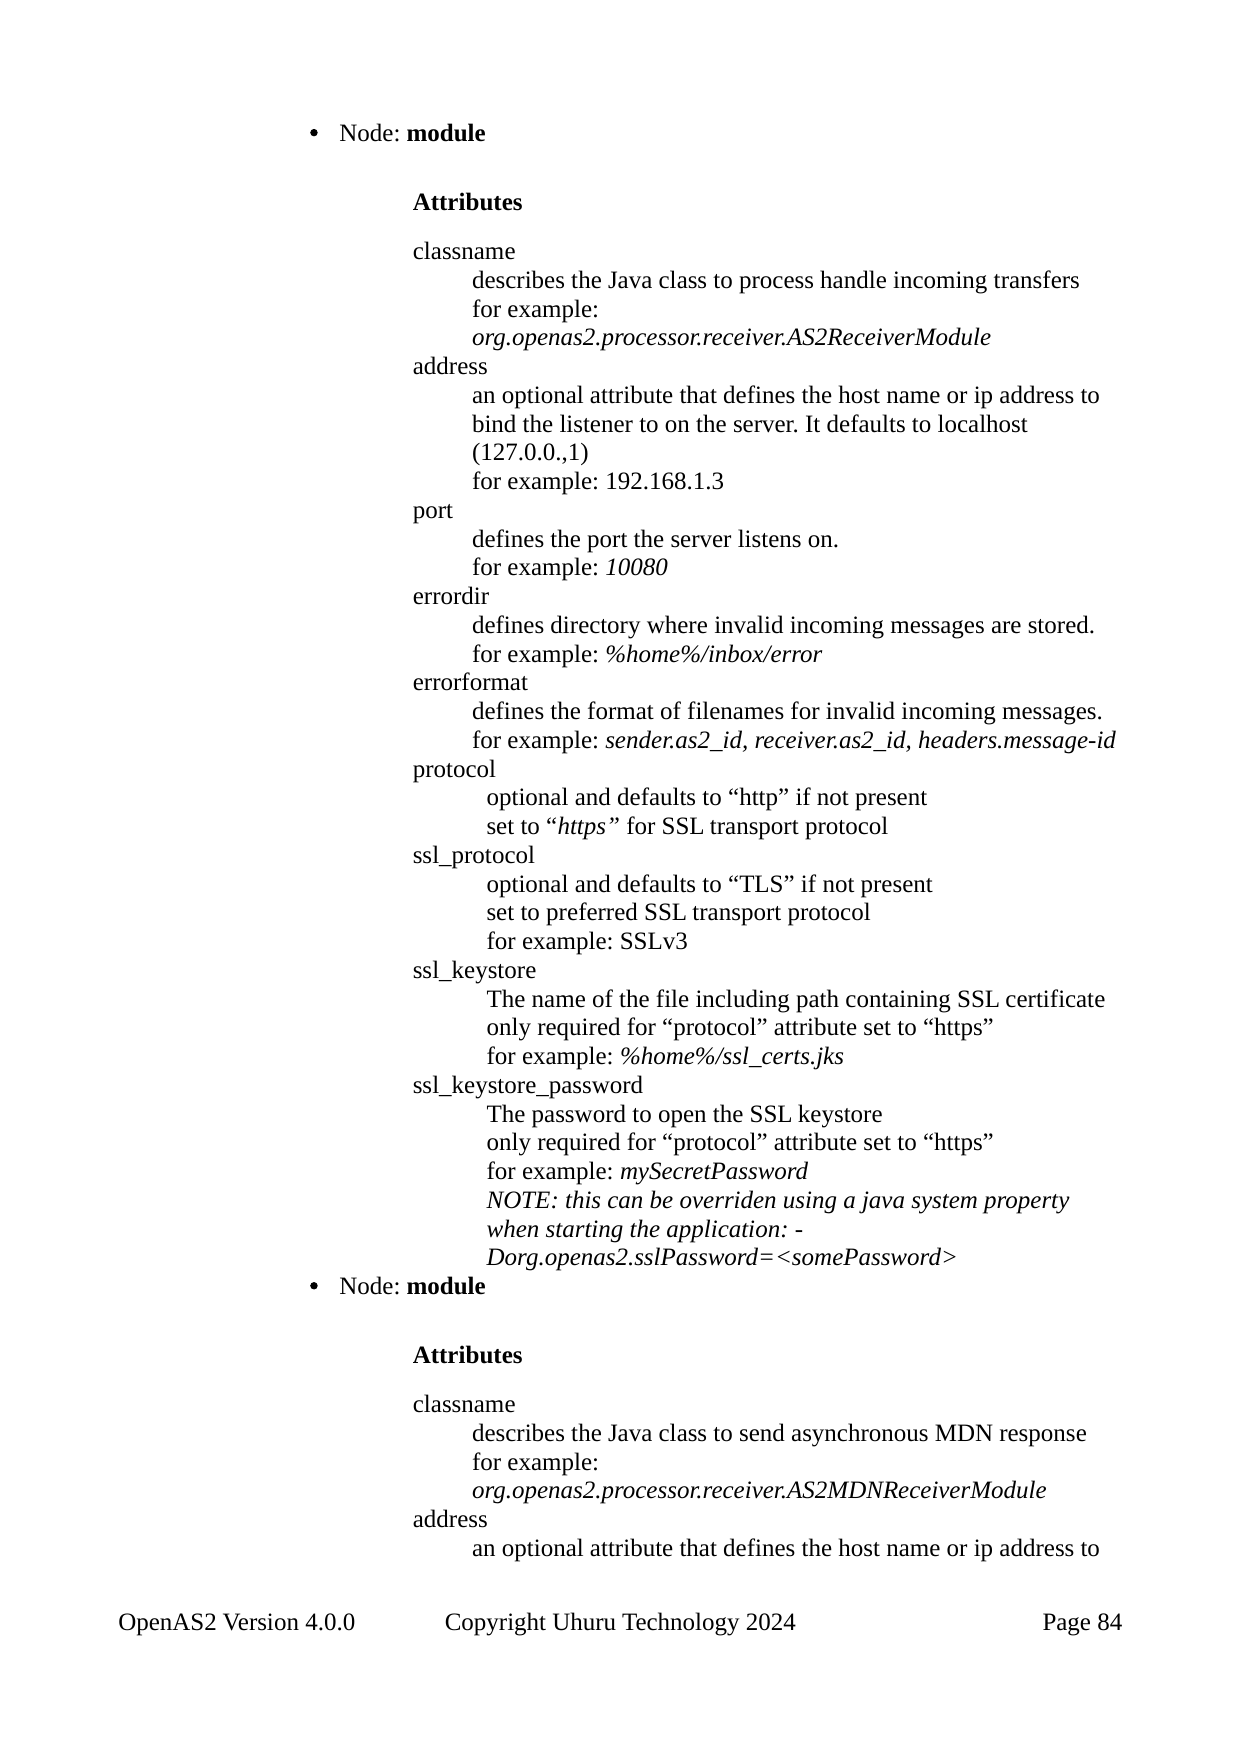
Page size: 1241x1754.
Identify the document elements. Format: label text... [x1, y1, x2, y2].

subtitle ssl_protocol [383, 840, 1122, 869]
subtitle classname [383, 1389, 1122, 1418]
list for example: %home%/ssl_certs.jks [457, 1041, 1122, 1070]
list Node: module [309, 118, 1122, 147]
subtitle errorformat [383, 667, 1122, 696]
subtitle address [383, 1504, 1122, 1533]
subtitle only required for “protocol” attribute set to “https” [457, 1127, 1122, 1156]
list an optional attribute that defines the host name or ip address to bind the listener to on the server. It defaults to localhost (127.0.0.,1) for example: 192.168.1.3 [442, 380, 1122, 495]
list Node: module [309, 1271, 1122, 1300]
list for example: SSLv3 [457, 926, 1122, 955]
list set to preferred SSL transport protocol [457, 897, 1122, 926]
subtitle errordir [383, 581, 1122, 610]
list for example: mySecretPassword [457, 1156, 1122, 1185]
subtitle port [383, 495, 1122, 524]
subtitle The name of the file including path containing SSL certificate [457, 984, 1122, 1012]
list Attributes [383, 153, 1122, 216]
list defines the format of filenames for invalid incoming messages. for example: sender.as2_id, receiver.as2_id, headers.message-id [442, 696, 1122, 754]
subtitle optional and defaults to “http” if not present [457, 782, 1122, 811]
list set to “https” for SSL transport protocol [457, 811, 1122, 840]
list describes the Java class to process handle incoming transfers for example: org.openas2.processor.receiver.AS2ReceiverModule [442, 265, 1122, 351]
subtitle ssl_keystore_password [383, 1070, 1122, 1099]
subtitle address [383, 351, 1122, 380]
subtitle classname [383, 236, 1122, 265]
list Attributes [383, 1306, 1122, 1369]
list defines directory where invalid incoming messages are stored. for example: %home%/inbox/error [442, 610, 1122, 667]
subtitle The password to open the SSL keystore [457, 1099, 1122, 1127]
list NOTE: this can be overriden using a java system property when starting the application: -Dorg.openas2.sslPassword=<somePassword> [457, 1185, 1122, 1271]
subtitle optional and defaults to “TLS” if not present [457, 869, 1122, 897]
subtitle only required for “protocol” attribute set to “https” [457, 1012, 1122, 1041]
subtitle protocol [383, 754, 1122, 782]
list defines the port the server listens on. for example: 10080 [442, 524, 1122, 581]
list an optional attribute that defines the host name or ip address to [442, 1533, 1122, 1562]
list describes the Java class to send asynchronous MDN response for example: org.openas2.processor.receiver.AS2MDNReceiverModule [442, 1418, 1122, 1504]
subtitle ssl_keystore [383, 955, 1122, 984]
